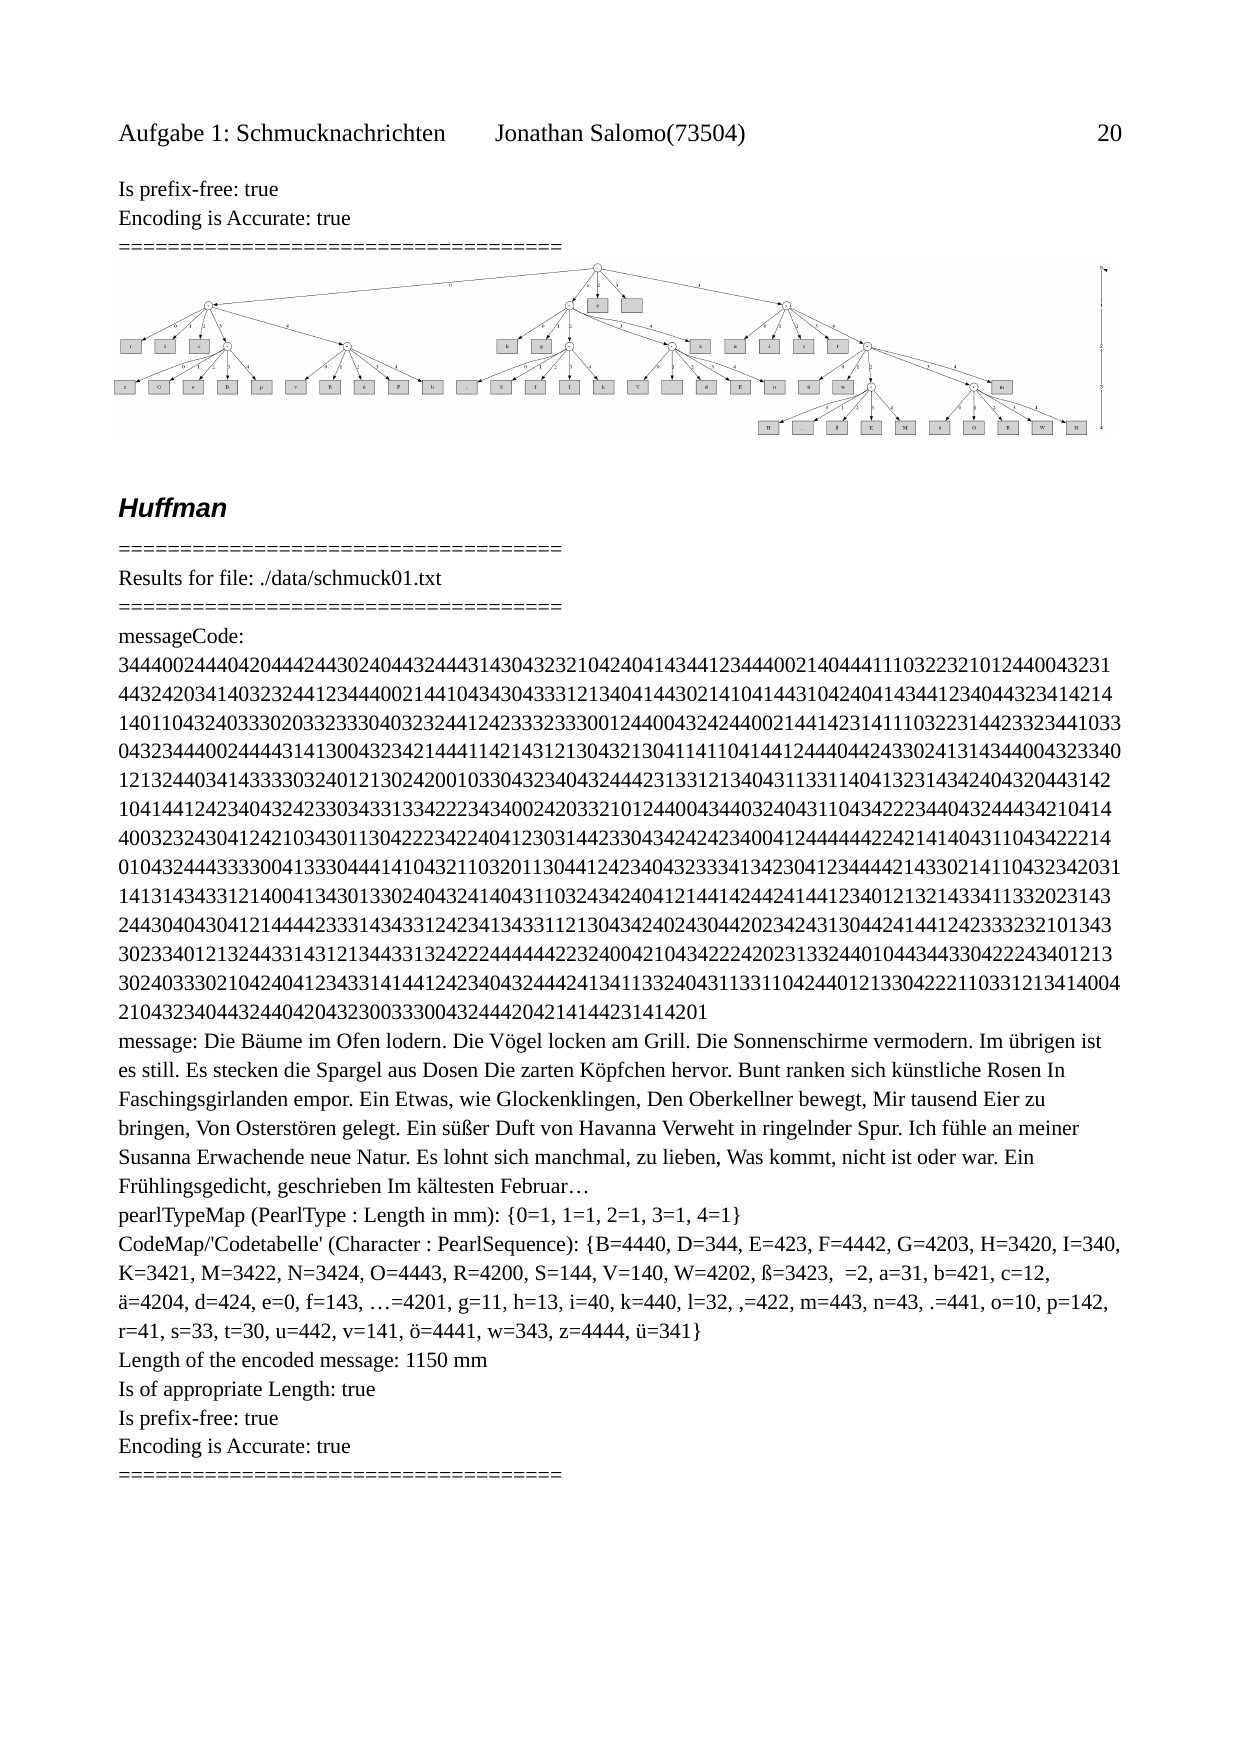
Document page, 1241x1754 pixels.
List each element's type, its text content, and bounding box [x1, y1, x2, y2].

text CodeMap/'Codetabelle' (Character : PearlSequence): {B=4440, D=344, E=423, F=4442, G=4203, H=3420, I=340, K=3421, M=3422, N=3424, O=4443, R=4200, S=144, V=140, W=4202, ß=3423, =2, a=31, b=421, c=12, ä=4204, d=424, e=0, f=143, …=4201, g=11, h=13, i=40, k=440, l=32, ,=422, m=443, n=43, .=441, o=10, p=142, r=41, s=33, t=30, u=442, v=141, ö=4441, w=343, z=4444, ü=341} [118, 1231, 1122, 1343]
text Encoding is Accurate: true [118, 1433, 1122, 1459]
text ==================================== [118, 536, 1122, 561]
text messageCode: 3444002444042044424430240443244431430432321042404143441234440021404441110322321012440043231443242034140323244123444002144104343043331213404144302141041443104240414344123404432341421414011043240333020332333040323244124233323330012440043242440021441423141110322314423323441033043234440024444314130043234214441142143121304321304114110414412444044243302413143440043233401213244034143333032401213024200103304323404324442313312134043113311404132314342404320443142104144124234043242330343313342223434002420332101244004344032404311043422234404324443421041440032324304124210343011304222342240412303144233043424242340041244444422421414043110434222140104324443333004133304441410432110320113044124234043233341342304123444421433021411043234203114131434331214004134301330240432414043110324342404121441424424144123401213214334113320231432443040430412144442333143433124234134331121304342402430442023424313044241441242333232101343302334012132443314312134433132422244444422324004210434222420231332440104434433042224340121330240333021042404123433141441242340432444241341133240431133110424401213304222110331213414004210432340443244042043230033300432444204214144231414201 [118, 623, 1122, 1024]
text Encoding is Accurate: true [118, 205, 1122, 231]
picture [113, 262, 1118, 436]
text message: Die Bäume im Ofen lodern. Die Vögel locken am Grill. Die Sonnenschirme vermodern. Im übrigen ist es still. Es stecken die Spargel aus Dosen Die zarten Köpfchen hervor. Bunt ranken sich künstliche Rosen In Faschingsgirlanden empor. Ein Etwas, wie Glockenklingen, Den Oberkellner bewegt, Mir tausend Eier zu bringen, Von Osterstören gelegt. Ein süßer Duft von Havanna Verweht in ringelnder Spur. Ich fühle an meiner Susanna Erwachende neue Natur. Es lohnt sich manchmal, zu lieben, Was kommt, nicht ist oder war. Ein Frühlingsgedicht, geschrieben Im kältesten Februar… [118, 1028, 1122, 1198]
text Is prefix-free: true [118, 1404, 1122, 1430]
text ==================================== [118, 594, 1122, 619]
text Is prefix-free: true [118, 176, 1122, 202]
subtitle Huffman [118, 492, 1122, 523]
text Is of appropriate Length: true [118, 1376, 1122, 1401]
text Results for file: ./data/schmuck01.txt [118, 565, 1122, 590]
text Length of the encoded message: 1150 mm [118, 1347, 1122, 1372]
text ==================================== [118, 1462, 1122, 1488]
text ==================================== [118, 234, 1122, 259]
text pearlTypeMap (PearlType : Length in mm): {0=1, 1=1, 2=1, 3=1, 4=1} [118, 1202, 1122, 1227]
